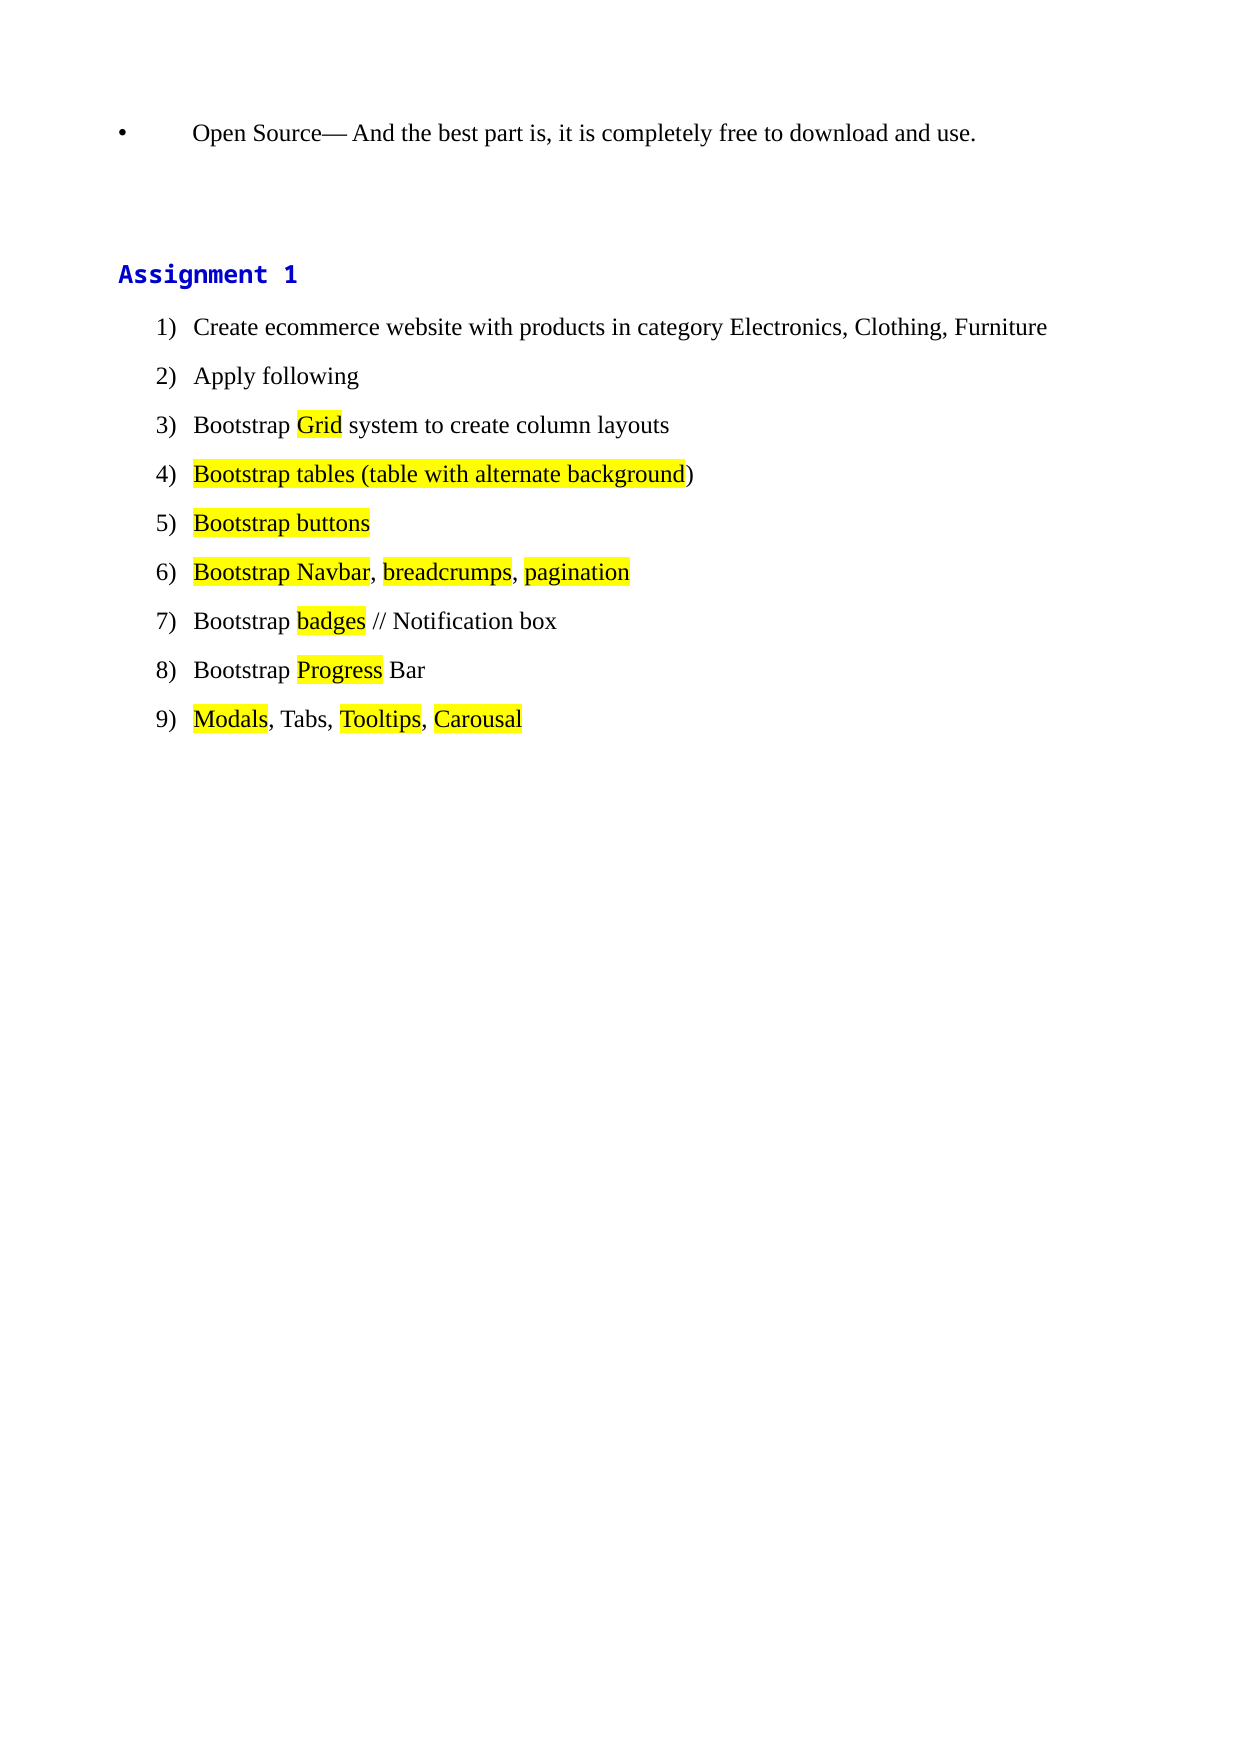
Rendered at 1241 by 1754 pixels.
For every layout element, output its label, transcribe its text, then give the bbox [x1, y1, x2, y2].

list Bootstrap badges // Notification box [156, 606, 1122, 635]
text Assignment 1 [118, 256, 1122, 290]
list Open Source— And the best part is, it is completely free to download and use. [118, 118, 1122, 147]
list Bootstrap buttons [156, 508, 1122, 537]
list Bootstrap Progress Bar [156, 655, 1122, 684]
list Bootstrap tables (table with alternate background) [156, 459, 1122, 488]
list Apply following [156, 361, 1122, 389]
list Create ecommerce website with products in category Electronics, Clothing, Furniture [156, 312, 1122, 340]
list Bootstrap Grid system to create column layouts [156, 410, 1122, 438]
list Bootstrap Navbar, breadcrumps, pagination [156, 557, 1122, 586]
list Modals, Tabs, Tooltips, Carousal [156, 704, 1122, 733]
